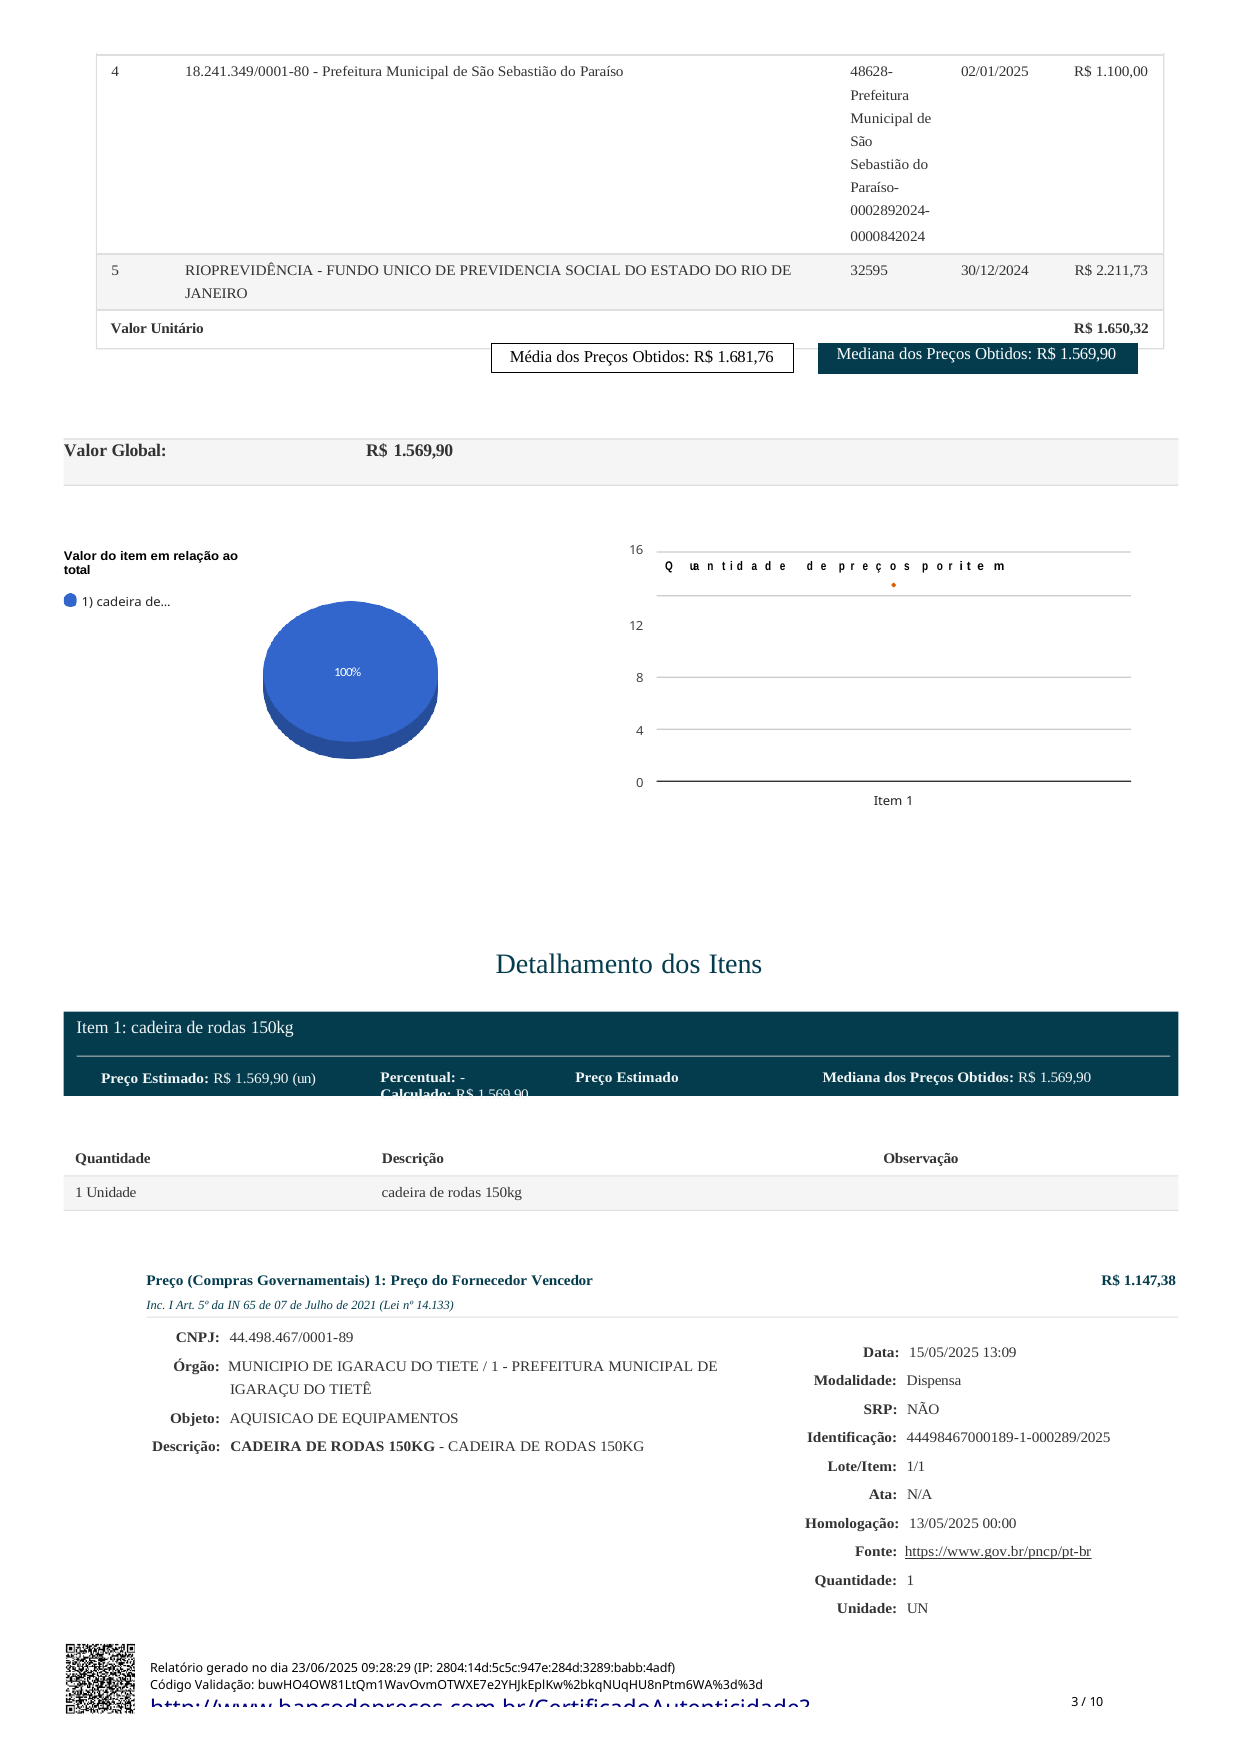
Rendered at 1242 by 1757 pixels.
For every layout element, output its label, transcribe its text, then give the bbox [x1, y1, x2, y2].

text Inc. I Art. 5º da IN 65 de 07 de Julho de 2021 (Lei nº 14.133) [146, 1298, 1183, 1312]
table_cell [97, 224, 821, 253]
table_header 02/01/2025 [946, 56, 1051, 224]
text Valor do item em relação ao total [64, 549, 267, 577]
text Lote/Item: 1/1 [827, 1457, 1183, 1474]
text Órgão: MUNICIPIO DE IGARACU DO TIETE / 1 - PREFEITURA MUNICIPAL DE IGARAÇU DO TIETÊ [173, 1358, 719, 1398]
text Fonte: https://www.gov.br/pncp/pt-br [855, 1543, 1183, 1560]
text Objeto: AQUISICAO DE EQUIPAMENTOS [170, 1409, 719, 1426]
text Unidade: UN [837, 1600, 1183, 1617]
text Quantidade: 1 [814, 1571, 1183, 1588]
table_header 4 18.241.349/0001-80 - Prefeitura Municipal de São Sebastião do Paraíso [97, 56, 821, 224]
text Modalidade: Dispensa [813, 1372, 1183, 1389]
table_cell [946, 224, 1051, 253]
table_header 48628- Prefeitura Municipal de São Sebastião do Paraíso- 0002892024- [821, 56, 946, 224]
subtitle Detalhamento dos Itens [97, 947, 1160, 980]
text Preço (Compras Governamentais) 1: Preço do Fornecedor Vencedor R$ 1.147,38 [146, 1272, 1183, 1289]
text Identificação: 44498467000189-1-000289/2025 [807, 1429, 1183, 1446]
text Ata: N/A [868, 1486, 1183, 1503]
text Item 1 [605, 792, 1182, 809]
text [98, 722, 288, 739]
text [59, 320, 95, 337]
text Homologação: 13/05/2025 00:00 [723, 1514, 1017, 1531]
text Quantidade Descrição Observação [75, 1150, 1183, 1167]
text Data: 15/05/2025 13:09 [723, 1344, 1017, 1360]
table_cell 30/12/2024 [946, 255, 1051, 309]
text QQuuaannttiiddaaddee ddee pprreeççooss ppoorr iitteemm [665, 557, 1183, 574]
text R$ 1.650,32 [97, 320, 1149, 337]
table_cell 5 RIOPREVIDÊNCIA - FUNDO UNICO DE PREVIDENCIA SOCIAL DO ESTADO DO RIO DE JANEIRO [97, 255, 821, 309]
text 4 [414, 722, 1182, 739]
text 12 [629, 617, 1183, 634]
text 8 [438, 669, 1182, 687]
text Descrição: CADEIRA DE RODAS 150KG - CADEIRA DE RODAS 150KG [77, 1438, 719, 1454]
table_cell [1051, 224, 1163, 253]
text CNPJ: 44.498.467/0001-89 [176, 1329, 719, 1346]
text 1) cadeira de... [81, 593, 267, 610]
table_cell 0000842024 [821, 224, 946, 253]
text SRP: NÃO [863, 1401, 1183, 1417]
table_cell R$ 2.211,73 [1051, 255, 1163, 309]
text 0 [98, 774, 1182, 791]
table_cell 32595 [821, 255, 946, 309]
text [98, 669, 263, 687]
text 16 [629, 545, 1183, 557]
table_header R$ 1.100,00 [1051, 56, 1163, 224]
